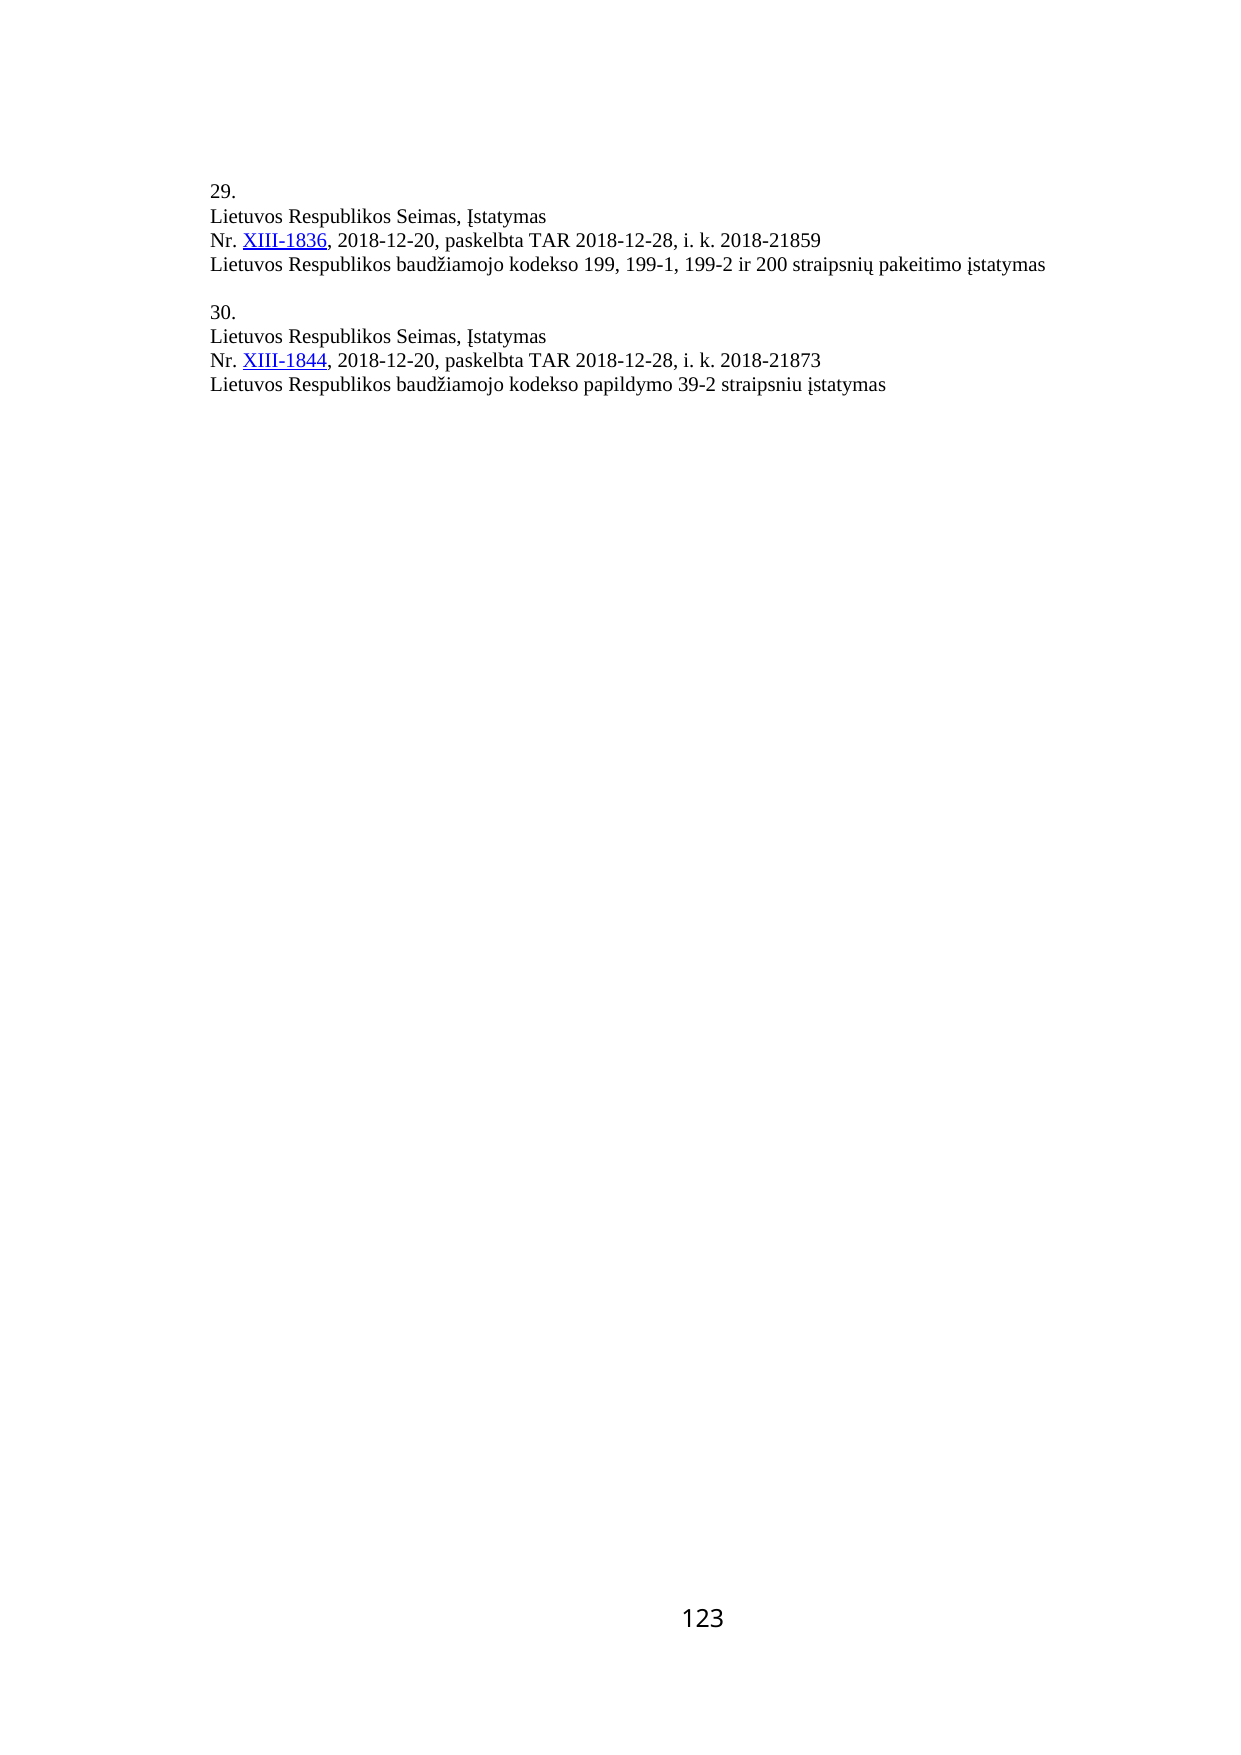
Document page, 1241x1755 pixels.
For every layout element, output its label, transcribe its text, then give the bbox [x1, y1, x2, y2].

text Lietuvos Respublikos baudžiamojo kodekso 199, 199-1, 199-2 ir 200 straipsnių pakeitimo įstatymas [210, 252, 1120, 276]
text Lietuvos Respublikos baudžiamojo kodekso papildymo 39-2 straipsniu įstatymas [210, 372, 1120, 396]
text 29. [210, 179, 1120, 203]
text Lietuvos Respublikos Seimas, Įstatymas [210, 324, 1120, 348]
text Nr. XIII-1836, 2018-12-20, paskelbta TAR 2018-12-28, i. k. 2018-21859 [210, 228, 1120, 252]
text Nr. XIII-1844, 2018-12-20, paskelbta TAR 2018-12-28, i. k. 2018-21873 [210, 348, 1120, 372]
text 30. [210, 300, 1120, 324]
text Lietuvos Respublikos Seimas, Įstatymas [210, 203, 1120, 228]
